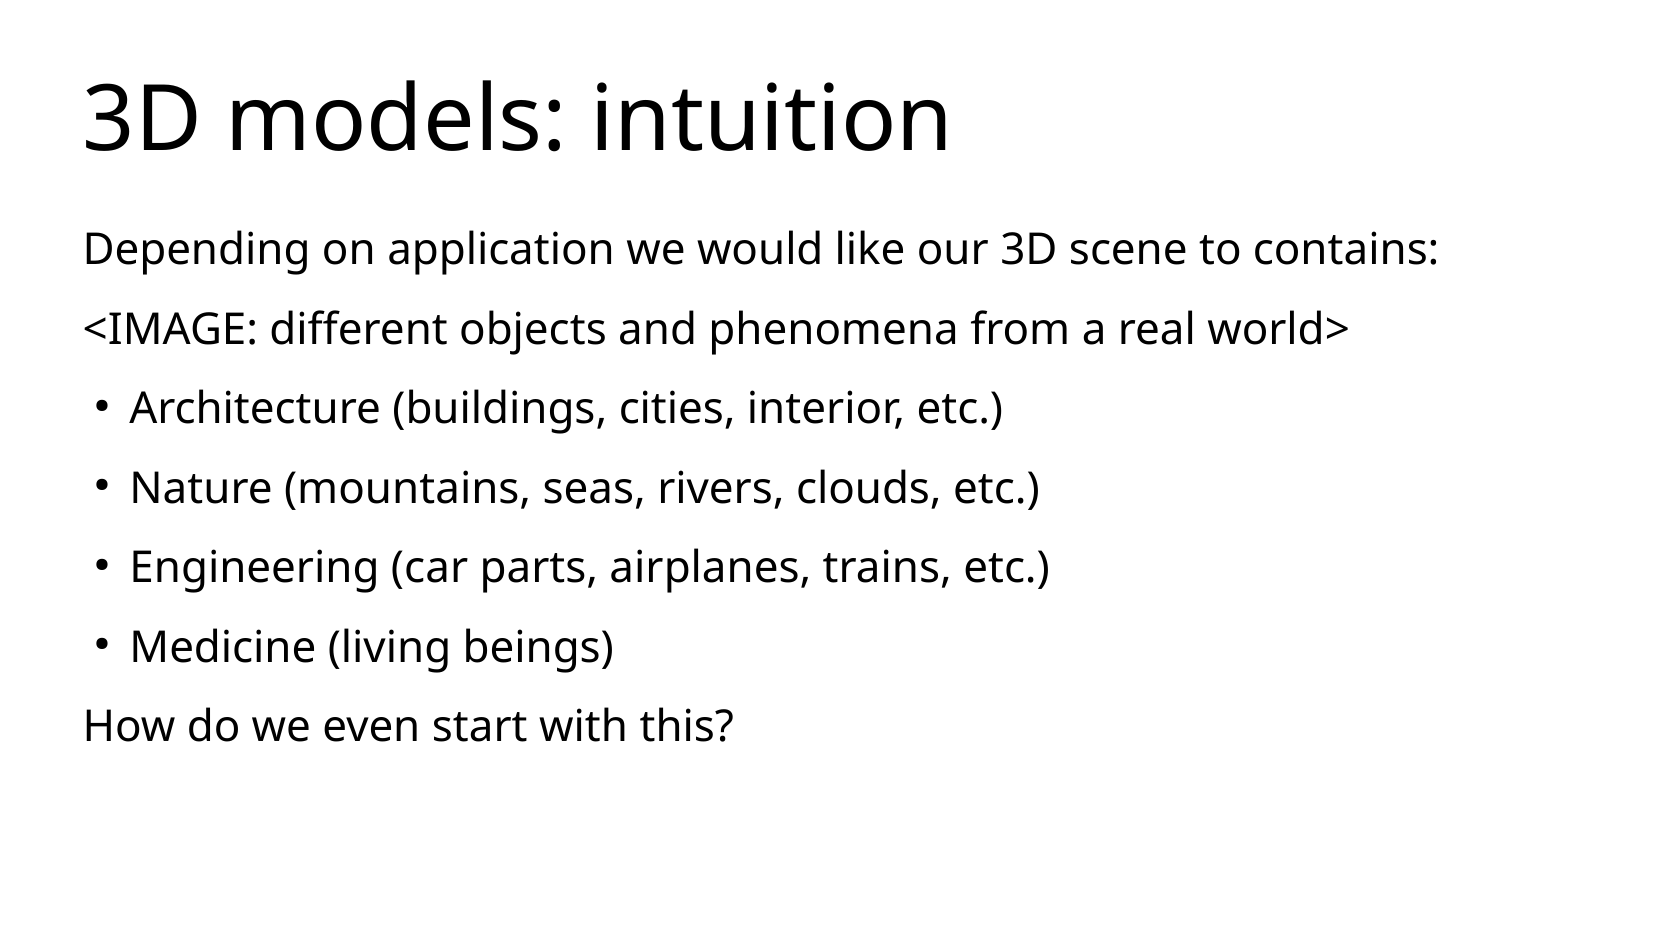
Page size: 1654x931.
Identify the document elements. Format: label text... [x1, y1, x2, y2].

title 3D models: intuition [82, 37, 1571, 193]
list Depending on application we would like our 3D scene to contains: <IMAGE: different objects and phenomena from a real world> Architecture (buildings, cities, interior, etc.) Nature (mountains, seas, rivers, clouds, etc.) Engineering (car parts, airplanes, trains, etc.) Medicine (living beings) How do we even start with this? [82, 217, 1571, 758]
